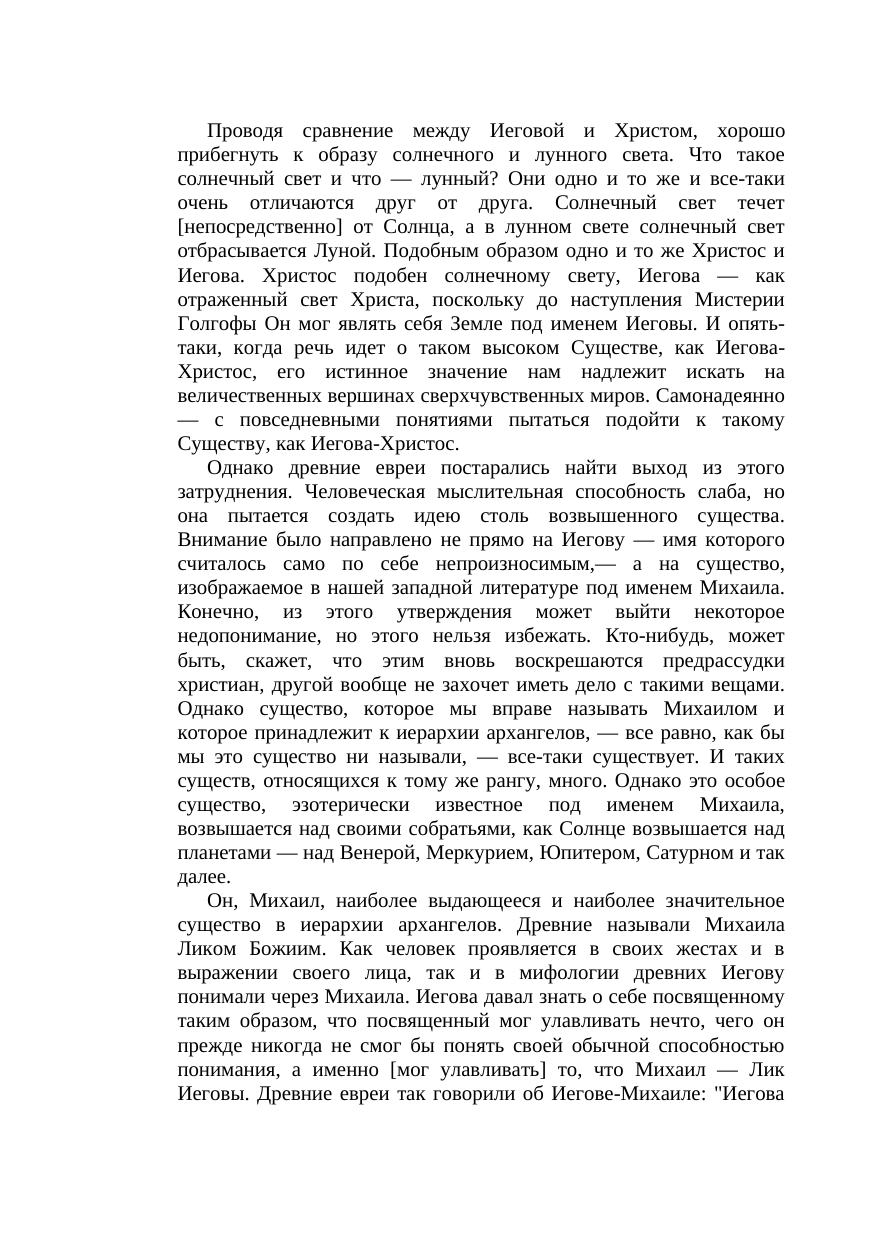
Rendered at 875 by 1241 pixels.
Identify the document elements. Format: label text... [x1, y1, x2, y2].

text Однако древние евреи постарались найти выход из этого затруднения. Человеческая мыслительная способность слаба, но она пытается создать идею столь возвышенного существа. Внимание было направлено не прямо на Иегову — имя которого считалось само по себе непроизносимым,— а на существо, изображаемое в нашей западной литературе под именем Михаила. Конечно, из этого утверждения может выйти некоторое недопонимание, но этого нельзя избежать. Кто-нибудь, может быть, скажет, что этим вновь воскрешаются предрассудки христиан, другой вообще не захочет иметь дело с такими вещами. Однако существо, которое мы вправе называть Михаилом и которое принадлежит к иерархии архангелов, — все равно, как бы мы это существо ни называли, — все-таки существует. И таких существ, относящихся к тому же рангу, много. Однако это особое существо, эзотерически известное под именем Михаила, возвышается над своими собратьями, как Солнце возвышается над планетами — над Венерой, Меркурием, Юпитером, Сатурном и так далее. [177, 455, 786, 888]
text Он, Михаил, наиболее выдающееся и наиболее значительное существо в иерархии архангелов. Древние называли Михаила Ликом Божиим. Как человек проявляется в своих жестах и в выражении своего лица, так и в мифологии древних Иегову понимали через Михаила. Иегова давал знать о себе посвященному таким образом, что посвященный мог улавливать нечто, чего он прежде никогда не смог бы понять своей обычной способностью понимания, а именно [мог улавливать] то, что Михаил — Лик Иеговы. Древние евреи так говорили об Иегове-Михаиле: "Иегова [177, 888, 786, 1105]
text Проводя сравнение между Иеговой и Христом, хорошо прибегнуть к образу солнечного и лунного света. Что такое солнечный свет и что — лунный? Они одно и то же и все-таки очень отличаются друг от друга. Солнечный свет течет [непосредственно] от Солнца, а в лунном свете солнечный свет отбрасывается Луной. Подобным образом одно и то же Христос и Иегова. Христос подобен солнечному свету, Иегова — как отраженный свет Христа, поскольку до наступления Мистерии Голгофы Он мог являть себя Земле под именем Иеговы. И опять-таки, когда речь идет о таком высоком Существе, как Иегова-Христос, его истинное значение нам надлежит искать на величественных вершинах сверхчувственных миров. Самонадеянно — с повседневными понятиями пытаться подойти к такому Существу, как Иегова-Христос. [177, 118, 786, 455]
